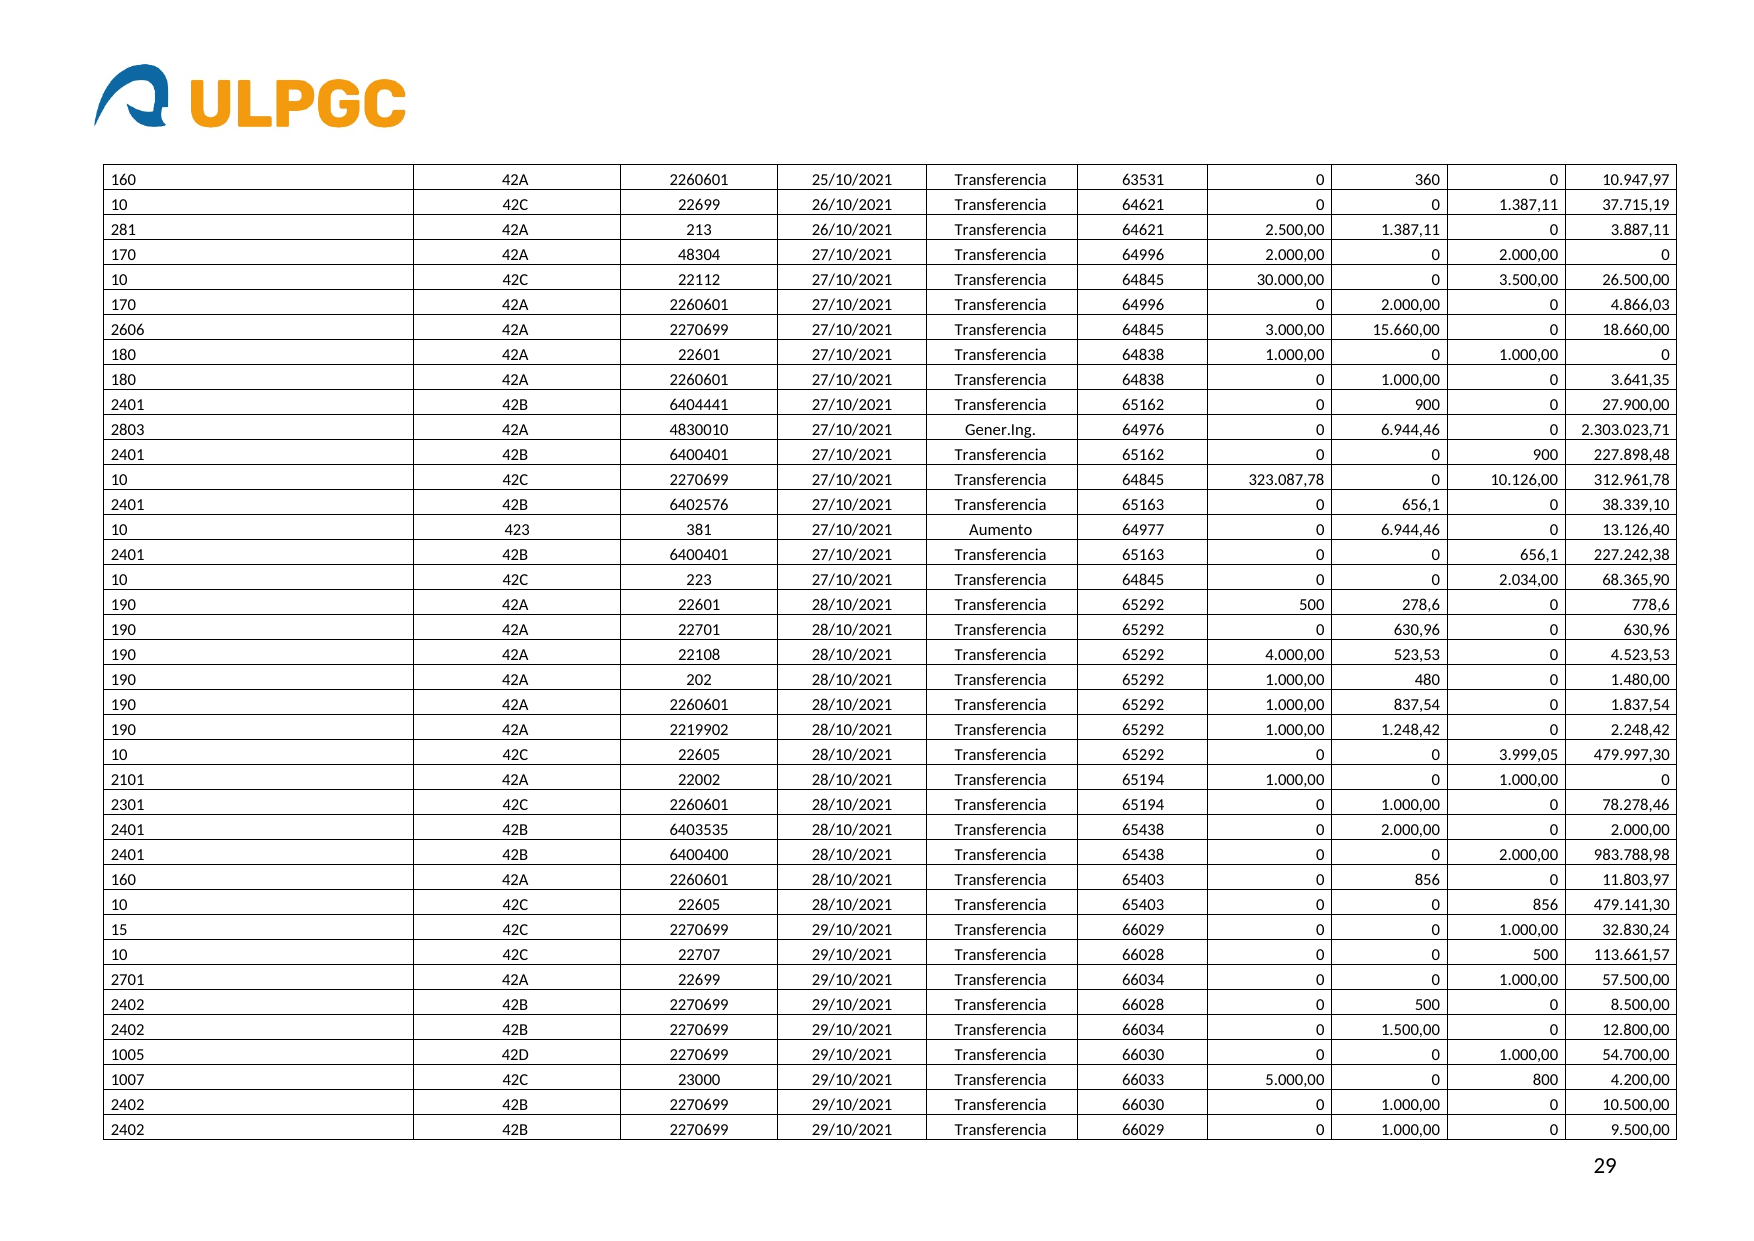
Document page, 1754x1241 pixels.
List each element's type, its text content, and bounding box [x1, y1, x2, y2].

table_cell 0 [1332, 965, 1447, 989]
table_cell 26/10/2021 [778, 190, 926, 214]
table_cell 160 [104, 865, 413, 889]
table_cell 213 [621, 215, 777, 239]
table_cell 2270699 [621, 1090, 777, 1114]
table_cell 66029 [1078, 915, 1207, 939]
table_cell 38.339,10 [1566, 490, 1676, 514]
table_cell [1677, 839, 1683, 864]
table_cell 0 [1566, 240, 1676, 264]
table_cell 28/10/2021 [778, 865, 926, 889]
table_cell 170 [104, 290, 413, 314]
table_cell 0 [1448, 1115, 1565, 1139]
table_cell 312.961,78 [1566, 465, 1676, 489]
table_cell 42A [414, 215, 620, 239]
table_cell [1677, 264, 1683, 289]
table_cell 6402576 [621, 490, 777, 514]
table_cell 42A [414, 240, 620, 264]
table_cell 27/10/2021 [778, 465, 926, 489]
table_cell 2.500,00 [1208, 215, 1331, 239]
table_cell 2.034,00 [1448, 565, 1565, 589]
table_cell Transferencia [927, 865, 1077, 889]
table_cell [1677, 289, 1683, 314]
table_cell 65438 [1078, 840, 1207, 864]
table_cell 0 [1208, 1090, 1331, 1114]
table_cell 0 [1448, 790, 1565, 814]
table_cell 28/10/2021 [778, 740, 926, 764]
table_cell 42A [414, 165, 620, 189]
table_cell Transferencia [927, 940, 1077, 964]
table_cell 65162 [1078, 390, 1207, 414]
table_cell Transferencia [927, 1115, 1077, 1139]
table_cell Transferencia [927, 590, 1077, 614]
table_cell 65292 [1078, 615, 1207, 639]
table_cell 0 [1208, 1115, 1331, 1139]
table_cell 6.944,46 [1332, 415, 1447, 439]
table_cell 0 [1332, 1065, 1447, 1089]
table_cell 227.242,38 [1566, 540, 1676, 564]
table_cell 22707 [621, 940, 777, 964]
table_cell 11.803,97 [1566, 865, 1676, 889]
table_cell 22605 [621, 890, 777, 914]
table_cell 1.000,00 [1208, 690, 1331, 714]
table_cell 64845 [1078, 465, 1207, 489]
table_cell [1677, 489, 1683, 514]
table_cell 1.480,00 [1566, 665, 1676, 689]
table_cell 42A [414, 340, 620, 364]
table_cell Transferencia [927, 1015, 1077, 1039]
table_cell 42B [414, 1015, 620, 1039]
table_cell 0 [1332, 240, 1447, 264]
table_cell 160 [104, 165, 413, 189]
table_cell 42C [414, 465, 620, 489]
table_cell 0 [1208, 740, 1331, 764]
table_cell 2.303.023,71 [1566, 415, 1676, 439]
table_cell 0 [1332, 340, 1447, 364]
table_cell 42C [414, 265, 620, 289]
table_cell 66030 [1078, 1040, 1207, 1064]
table_cell Transferencia [927, 390, 1077, 414]
table_cell Transferencia [927, 365, 1077, 389]
table_cell [1677, 464, 1683, 489]
table_cell Transferencia [927, 840, 1077, 864]
table_cell 1.000,00 [1448, 340, 1565, 364]
table_cell 381 [621, 515, 777, 539]
table_cell 0 [1448, 490, 1565, 514]
table_cell 57.500,00 [1566, 965, 1676, 989]
table_cell 22112 [621, 265, 777, 289]
table_cell 1.000,00 [1448, 765, 1565, 789]
table_cell 28/10/2021 [778, 690, 926, 714]
table_cell 10.126,00 [1448, 465, 1565, 489]
table_cell 42B [414, 840, 620, 864]
table_cell 656,1 [1332, 490, 1447, 514]
table_cell Transferencia [927, 665, 1077, 689]
table_cell 2402 [104, 990, 413, 1014]
table_cell 0 [1208, 865, 1331, 889]
table_cell 10 [104, 265, 413, 289]
table_cell 66033 [1078, 1065, 1207, 1089]
table_cell 113.661,57 [1566, 940, 1676, 964]
table_cell 778,6 [1566, 590, 1676, 614]
table_cell 27/10/2021 [778, 415, 926, 439]
table_cell 22601 [621, 590, 777, 614]
table_cell 42A [414, 665, 620, 689]
table_cell 42A [414, 640, 620, 664]
table_cell 0 [1208, 190, 1331, 214]
table_cell 1.000,00 [1208, 765, 1331, 789]
table_cell 42C [414, 1065, 620, 1089]
table_cell [1677, 189, 1683, 214]
table_cell Transferencia [927, 240, 1077, 264]
table_cell 42B [414, 390, 620, 414]
table_cell 0 [1448, 390, 1565, 414]
table_cell 10 [104, 740, 413, 764]
table_cell [1677, 939, 1683, 964]
table_cell 2402 [104, 1090, 413, 1114]
table_cell 30.000,00 [1208, 265, 1331, 289]
table_cell 2.000,00 [1332, 290, 1447, 314]
table_cell 0 [1208, 1040, 1331, 1064]
table_cell 65292 [1078, 690, 1207, 714]
table_cell 190 [104, 665, 413, 689]
table_cell 2401 [104, 490, 413, 514]
table_cell 0 [1566, 765, 1676, 789]
table_cell 42C [414, 565, 620, 589]
table_cell 65163 [1078, 540, 1207, 564]
table_cell 2270699 [621, 990, 777, 1014]
table_cell 29/10/2021 [778, 990, 926, 1014]
table_cell 28/10/2021 [778, 715, 926, 739]
table_cell 10 [104, 465, 413, 489]
table_cell 32.830,24 [1566, 915, 1676, 939]
table_cell [1677, 1039, 1683, 1064]
table_cell [1677, 689, 1683, 714]
table_cell 29/10/2021 [778, 1090, 926, 1114]
table_cell 0 [1448, 515, 1565, 539]
table_cell [1677, 364, 1683, 389]
table_cell 27/10/2021 [778, 265, 926, 289]
table_cell 983.788,98 [1566, 840, 1676, 864]
table_cell 2401 [104, 390, 413, 414]
table_cell 27/10/2021 [778, 290, 926, 314]
table_cell 0 [1332, 890, 1447, 914]
table_cell 656,1 [1448, 540, 1565, 564]
table_cell 10 [104, 190, 413, 214]
table_cell 27/10/2021 [778, 240, 926, 264]
table_cell 29/10/2021 [778, 965, 926, 989]
table_cell 190 [104, 590, 413, 614]
table_cell 4.000,00 [1208, 640, 1331, 664]
table_cell Transferencia [927, 890, 1077, 914]
table_cell 837,54 [1332, 690, 1447, 714]
table_cell 68.365,90 [1566, 565, 1676, 589]
table_cell 5.000,00 [1208, 1065, 1331, 1089]
table_cell 170 [104, 240, 413, 264]
table_cell 22601 [621, 340, 777, 364]
table_cell 28/10/2021 [778, 790, 926, 814]
table_cell 64845 [1078, 265, 1207, 289]
table_cell 0 [1332, 765, 1447, 789]
table_cell 0 [1208, 365, 1331, 389]
table_cell Transferencia [927, 490, 1077, 514]
table_cell 360 [1332, 165, 1447, 189]
table_cell 65292 [1078, 590, 1207, 614]
table_cell 2260601 [621, 790, 777, 814]
table_cell 42A [414, 315, 620, 339]
table_cell 2101 [104, 765, 413, 789]
table_cell 0 [1208, 940, 1331, 964]
table_cell 26/10/2021 [778, 215, 926, 239]
table_cell 66034 [1078, 1015, 1207, 1039]
table_cell 0 [1332, 265, 1447, 289]
table_cell 190 [104, 615, 413, 639]
table_cell 2270699 [621, 465, 777, 489]
table_cell 4.200,00 [1566, 1065, 1676, 1089]
table_cell Transferencia [927, 540, 1077, 564]
table_cell 0 [1208, 965, 1331, 989]
table_cell 66028 [1078, 990, 1207, 1014]
table_cell 0 [1208, 515, 1331, 539]
table_cell 4830010 [621, 415, 777, 439]
table_cell Transferencia [927, 165, 1077, 189]
table_cell 479.997,30 [1566, 740, 1676, 764]
table_cell 3.641,35 [1566, 365, 1676, 389]
table_cell 65194 [1078, 790, 1207, 814]
table_cell 0 [1208, 890, 1331, 914]
table_cell Transferencia [927, 915, 1077, 939]
table_cell 63531 [1078, 165, 1207, 189]
table_cell Transferencia [927, 740, 1077, 764]
table_cell Aumento [927, 515, 1077, 539]
table_cell 6.944,46 [1332, 515, 1447, 539]
table_cell 0 [1208, 990, 1331, 1014]
table_cell [1677, 814, 1683, 839]
table_cell [1677, 739, 1683, 764]
table_cell [1677, 639, 1683, 664]
table_cell 0 [1448, 715, 1565, 739]
table_cell 1.000,00 [1448, 915, 1565, 939]
table_cell 2401 [104, 540, 413, 564]
table_cell [1677, 614, 1683, 639]
table_cell 28/10/2021 [778, 890, 926, 914]
table_cell [1677, 864, 1683, 889]
table_cell 2401 [104, 440, 413, 464]
table_cell 2260601 [621, 690, 777, 714]
table_cell [1677, 239, 1683, 264]
table_cell 2270699 [621, 1115, 777, 1139]
table_cell 0 [1448, 165, 1565, 189]
table_cell 22699 [621, 965, 777, 989]
table_cell 3.500,00 [1448, 265, 1565, 289]
table_cell 42B [414, 1115, 620, 1139]
table_cell 42A [414, 365, 620, 389]
table_cell [1677, 964, 1683, 989]
table_cell Transferencia [927, 565, 1077, 589]
table_cell 42C [414, 890, 620, 914]
table_cell 64845 [1078, 565, 1207, 589]
table_cell 2606 [104, 315, 413, 339]
table_cell [1677, 914, 1683, 939]
table_cell 42A [414, 415, 620, 439]
table_cell 65292 [1078, 665, 1207, 689]
table_cell 500 [1332, 990, 1447, 1014]
table_cell [1677, 564, 1683, 589]
table_cell 0 [1448, 1015, 1565, 1039]
table_cell 15.660,00 [1332, 315, 1447, 339]
table_cell 42A [414, 690, 620, 714]
table_cell 66029 [1078, 1115, 1207, 1139]
table_cell 2260601 [621, 165, 777, 189]
table_cell 64838 [1078, 365, 1207, 389]
table_cell 630,96 [1566, 615, 1676, 639]
table_cell 0 [1448, 315, 1565, 339]
table_cell [1677, 1114, 1683, 1139]
table_cell 2260601 [621, 290, 777, 314]
table_cell 3.887,11 [1566, 215, 1676, 239]
table_cell 900 [1448, 440, 1565, 464]
table_cell 66030 [1078, 1090, 1207, 1114]
table_cell Gener.Ing. [927, 415, 1077, 439]
table_cell 27/10/2021 [778, 515, 926, 539]
table_cell 8.500,00 [1566, 990, 1676, 1014]
table_cell 0 [1448, 590, 1565, 614]
table_cell 0 [1448, 640, 1565, 664]
table_cell 27/10/2021 [778, 315, 926, 339]
table_cell 1.837,54 [1566, 690, 1676, 714]
table_cell [1677, 339, 1683, 364]
table_cell 65403 [1078, 890, 1207, 914]
table_cell Transferencia [927, 715, 1077, 739]
table_cell 856 [1332, 865, 1447, 889]
table_cell 65292 [1078, 740, 1207, 764]
table_cell Transferencia [927, 815, 1077, 839]
table_cell 10.500,00 [1566, 1090, 1676, 1114]
table_cell 2.000,00 [1448, 840, 1565, 864]
table_cell 180 [104, 365, 413, 389]
table_cell 2.000,00 [1208, 240, 1331, 264]
table_cell 22108 [621, 640, 777, 664]
table_cell [1677, 389, 1683, 414]
table_cell 64838 [1078, 340, 1207, 364]
table_cell 10 [104, 940, 413, 964]
table_cell 27/10/2021 [778, 340, 926, 364]
table_cell 1.000,00 [1332, 1090, 1447, 1114]
table_cell 1.000,00 [1208, 665, 1331, 689]
table_cell [1677, 514, 1683, 539]
table_cell 0 [1332, 540, 1447, 564]
table_cell 0 [1208, 615, 1331, 639]
table_cell 29/10/2021 [778, 915, 926, 939]
table_cell 78.278,46 [1566, 790, 1676, 814]
table_cell 2270699 [621, 1040, 777, 1064]
table_cell 0 [1208, 490, 1331, 514]
table_cell 1.000,00 [1208, 715, 1331, 739]
table_cell 42B [414, 440, 620, 464]
table_cell 0 [1208, 790, 1331, 814]
table_cell [1677, 314, 1683, 339]
table_cell 2260601 [621, 865, 777, 889]
table_cell [1677, 764, 1683, 789]
table_cell Transferencia [927, 790, 1077, 814]
table_cell 10 [104, 565, 413, 589]
table_cell 64977 [1078, 515, 1207, 539]
table_cell 0 [1448, 665, 1565, 689]
table_cell 190 [104, 715, 413, 739]
table_cell 15 [104, 915, 413, 939]
table_cell 42D [414, 1040, 620, 1064]
table_cell 0 [1332, 915, 1447, 939]
table_cell 190 [104, 640, 413, 664]
table_cell 0 [1448, 815, 1565, 839]
table_cell 28/10/2021 [778, 665, 926, 689]
table_cell 4.866,03 [1566, 290, 1676, 314]
table_cell 630,96 [1332, 615, 1447, 639]
table_cell 2.248,42 [1566, 715, 1676, 739]
table_cell Transferencia [927, 340, 1077, 364]
table_cell 26.500,00 [1566, 265, 1676, 289]
table_cell 9.500,00 [1566, 1115, 1676, 1139]
table_cell 1007 [104, 1065, 413, 1089]
table_cell 42C [414, 790, 620, 814]
table_cell [1677, 1064, 1683, 1089]
table_cell 6404441 [621, 390, 777, 414]
table_cell [1677, 714, 1683, 739]
table_cell 856 [1448, 890, 1565, 914]
table_cell 278,6 [1332, 590, 1447, 614]
table_cell [1677, 989, 1683, 1014]
table_cell 480 [1332, 665, 1447, 689]
table_cell [1677, 789, 1683, 814]
table_cell 2402 [104, 1015, 413, 1039]
table_cell 0 [1332, 190, 1447, 214]
table_cell 0 [1208, 840, 1331, 864]
table_cell 64845 [1078, 315, 1207, 339]
table_cell 22699 [621, 190, 777, 214]
table_cell 42A [414, 765, 620, 789]
table_cell 0 [1332, 1040, 1447, 1064]
table_cell 500 [1448, 940, 1565, 964]
table_cell 65292 [1078, 640, 1207, 664]
table_cell 18.660,00 [1566, 315, 1676, 339]
table_cell 1005 [104, 1040, 413, 1064]
table_cell 10 [104, 890, 413, 914]
table_cell [1677, 664, 1683, 689]
table_cell 42C [414, 190, 620, 214]
table_cell 0 [1208, 1015, 1331, 1039]
table_cell 42B [414, 815, 620, 839]
table_cell 1.387,11 [1448, 190, 1565, 214]
table_cell 10 [104, 515, 413, 539]
table_cell 479.141,30 [1566, 890, 1676, 914]
table_cell 64976 [1078, 415, 1207, 439]
table_cell [1677, 164, 1683, 189]
table_cell 28/10/2021 [778, 615, 926, 639]
table_cell [1677, 539, 1683, 564]
table_cell 0 [1208, 815, 1331, 839]
table_cell 202 [621, 665, 777, 689]
table_cell 42A [414, 590, 620, 614]
table_cell Transferencia [927, 1090, 1077, 1114]
table_cell 29/10/2021 [778, 1065, 926, 1089]
table_cell 28/10/2021 [778, 765, 926, 789]
table_cell 2270699 [621, 915, 777, 939]
table_cell 1.000,00 [1208, 340, 1331, 364]
table_cell 42C [414, 915, 620, 939]
table_cell 28/10/2021 [778, 590, 926, 614]
table_cell 66028 [1078, 940, 1207, 964]
table_cell 12.800,00 [1566, 1015, 1676, 1039]
table_cell 42A [414, 615, 620, 639]
table_cell 2.000,00 [1448, 240, 1565, 264]
table_cell Transferencia [927, 190, 1077, 214]
table_cell 423 [414, 515, 620, 539]
table_cell 223 [621, 565, 777, 589]
table_cell [1677, 1014, 1683, 1039]
table_cell Transferencia [927, 990, 1077, 1014]
table_cell Transferencia [927, 215, 1077, 239]
table_cell Transferencia [927, 290, 1077, 314]
table_cell 0 [1332, 940, 1447, 964]
table_cell 0 [1332, 440, 1447, 464]
table_cell 10.947,97 [1566, 165, 1676, 189]
table_cell Transferencia [927, 315, 1077, 339]
table_cell 3.999,05 [1448, 740, 1565, 764]
table_cell 42B [414, 540, 620, 564]
table_cell 25/10/2021 [778, 165, 926, 189]
table_cell 29/10/2021 [778, 1115, 926, 1139]
table_cell 27/10/2021 [778, 490, 926, 514]
table_cell 2701 [104, 965, 413, 989]
table_cell 64621 [1078, 190, 1207, 214]
table_cell 42B [414, 490, 620, 514]
table_cell 0 [1448, 415, 1565, 439]
table_cell 500 [1208, 590, 1331, 614]
table_cell 64996 [1078, 290, 1207, 314]
table_cell 2301 [104, 790, 413, 814]
table_cell 523,53 [1332, 640, 1447, 664]
table_cell 2803 [104, 415, 413, 439]
table_cell 2.000,00 [1566, 815, 1676, 839]
table_cell Transferencia [927, 765, 1077, 789]
table_cell 22605 [621, 740, 777, 764]
table_cell 190 [104, 690, 413, 714]
table_cell 27/10/2021 [778, 540, 926, 564]
table_cell 4.523,53 [1566, 640, 1676, 664]
table_cell 2401 [104, 840, 413, 864]
table_cell Transferencia [927, 1040, 1077, 1064]
table_cell Transferencia [927, 265, 1077, 289]
table_cell 6400401 [621, 440, 777, 464]
table_cell 42B [414, 990, 620, 1014]
table_cell 2401 [104, 815, 413, 839]
table_cell Transferencia [927, 1065, 1077, 1089]
table_cell 2270699 [621, 1015, 777, 1039]
table_cell 0 [1566, 340, 1676, 364]
table_cell 1.387,11 [1332, 215, 1447, 239]
table_cell Transferencia [927, 465, 1077, 489]
table_cell 27/10/2021 [778, 440, 926, 464]
table_cell 0 [1332, 565, 1447, 589]
table_cell 0 [1448, 690, 1565, 714]
table_cell 42A [414, 965, 620, 989]
table_cell 0 [1208, 565, 1331, 589]
table_cell 13.126,40 [1566, 515, 1676, 539]
table_cell 42C [414, 740, 620, 764]
table_cell 900 [1332, 390, 1447, 414]
table_cell 42A [414, 290, 620, 314]
table_cell 6403535 [621, 815, 777, 839]
table_cell 54.700,00 [1566, 1040, 1676, 1064]
table_cell 0 [1448, 1090, 1565, 1114]
table_cell 0 [1332, 740, 1447, 764]
table_cell 27/10/2021 [778, 565, 926, 589]
table_cell 29/10/2021 [778, 940, 926, 964]
table_cell 42B [414, 1090, 620, 1114]
table_cell 0 [1448, 215, 1565, 239]
table_cell 65163 [1078, 490, 1207, 514]
table_cell 23000 [621, 1065, 777, 1089]
table_cell [1677, 1089, 1683, 1114]
table_cell Transferencia [927, 965, 1077, 989]
table_cell 180 [104, 340, 413, 364]
table_cell 1.000,00 [1332, 365, 1447, 389]
table_cell 281 [104, 215, 413, 239]
table_cell 29/10/2021 [778, 1015, 926, 1039]
table_cell [1677, 439, 1683, 464]
table_cell 42A [414, 865, 620, 889]
table_cell 65403 [1078, 865, 1207, 889]
table_cell 0 [1332, 465, 1447, 489]
table_cell 65438 [1078, 815, 1207, 839]
table_cell Transferencia [927, 615, 1077, 639]
table_cell 0 [1448, 290, 1565, 314]
table_cell 66034 [1078, 965, 1207, 989]
table_cell 0 [1208, 440, 1331, 464]
table_cell Transferencia [927, 440, 1077, 464]
table_cell Transferencia [927, 690, 1077, 714]
table_cell 1.000,00 [1332, 1115, 1447, 1139]
table_cell 1.000,00 [1448, 965, 1565, 989]
table_cell 6400400 [621, 840, 777, 864]
table_cell 48304 [621, 240, 777, 264]
table_cell 22002 [621, 765, 777, 789]
table_cell 27/10/2021 [778, 390, 926, 414]
table_cell 65292 [1078, 715, 1207, 739]
table_cell 0 [1208, 540, 1331, 564]
table_cell 0 [1208, 415, 1331, 439]
table_cell 800 [1448, 1065, 1565, 1089]
table_cell 1.000,00 [1448, 1040, 1565, 1064]
table_cell 42C [414, 940, 620, 964]
table_cell 64621 [1078, 215, 1207, 239]
table_cell 2219902 [621, 715, 777, 739]
table_cell [1677, 889, 1683, 914]
table_cell 2402 [104, 1115, 413, 1139]
table_cell 64996 [1078, 240, 1207, 264]
table_cell [1677, 414, 1683, 439]
table_cell 29/10/2021 [778, 1040, 926, 1064]
table_cell 2.000,00 [1332, 815, 1447, 839]
table_cell 0 [1208, 290, 1331, 314]
table_cell 22701 [621, 615, 777, 639]
table_cell 42A [414, 715, 620, 739]
table_cell 28/10/2021 [778, 840, 926, 864]
table_cell 28/10/2021 [778, 815, 926, 839]
table_cell 0 [1208, 390, 1331, 414]
table_cell 37.715,19 [1566, 190, 1676, 214]
table_cell 227.898,48 [1566, 440, 1676, 464]
table_cell 0 [1208, 165, 1331, 189]
table_cell 0 [1208, 915, 1331, 939]
table_cell 27.900,00 [1566, 390, 1676, 414]
table_cell 6400401 [621, 540, 777, 564]
table_cell 1.500,00 [1332, 1015, 1447, 1039]
table_cell 0 [1448, 615, 1565, 639]
table_cell 0 [1448, 365, 1565, 389]
table_cell 0 [1332, 840, 1447, 864]
table_cell 0 [1448, 990, 1565, 1014]
table_cell 1.248,42 [1332, 715, 1447, 739]
table_cell [1677, 214, 1683, 239]
table_cell 3.000,00 [1208, 315, 1331, 339]
table_cell 2270699 [621, 315, 777, 339]
table_cell 65194 [1078, 765, 1207, 789]
table_cell 0 [1448, 865, 1565, 889]
table_cell [1677, 589, 1683, 614]
table_cell 2260601 [621, 365, 777, 389]
table_cell 65162 [1078, 440, 1207, 464]
table_cell Transferencia [927, 640, 1077, 664]
table_cell 27/10/2021 [778, 365, 926, 389]
table_cell 1.000,00 [1332, 790, 1447, 814]
table_cell 28/10/2021 [778, 640, 926, 664]
table_cell 323.087,78 [1208, 465, 1331, 489]
